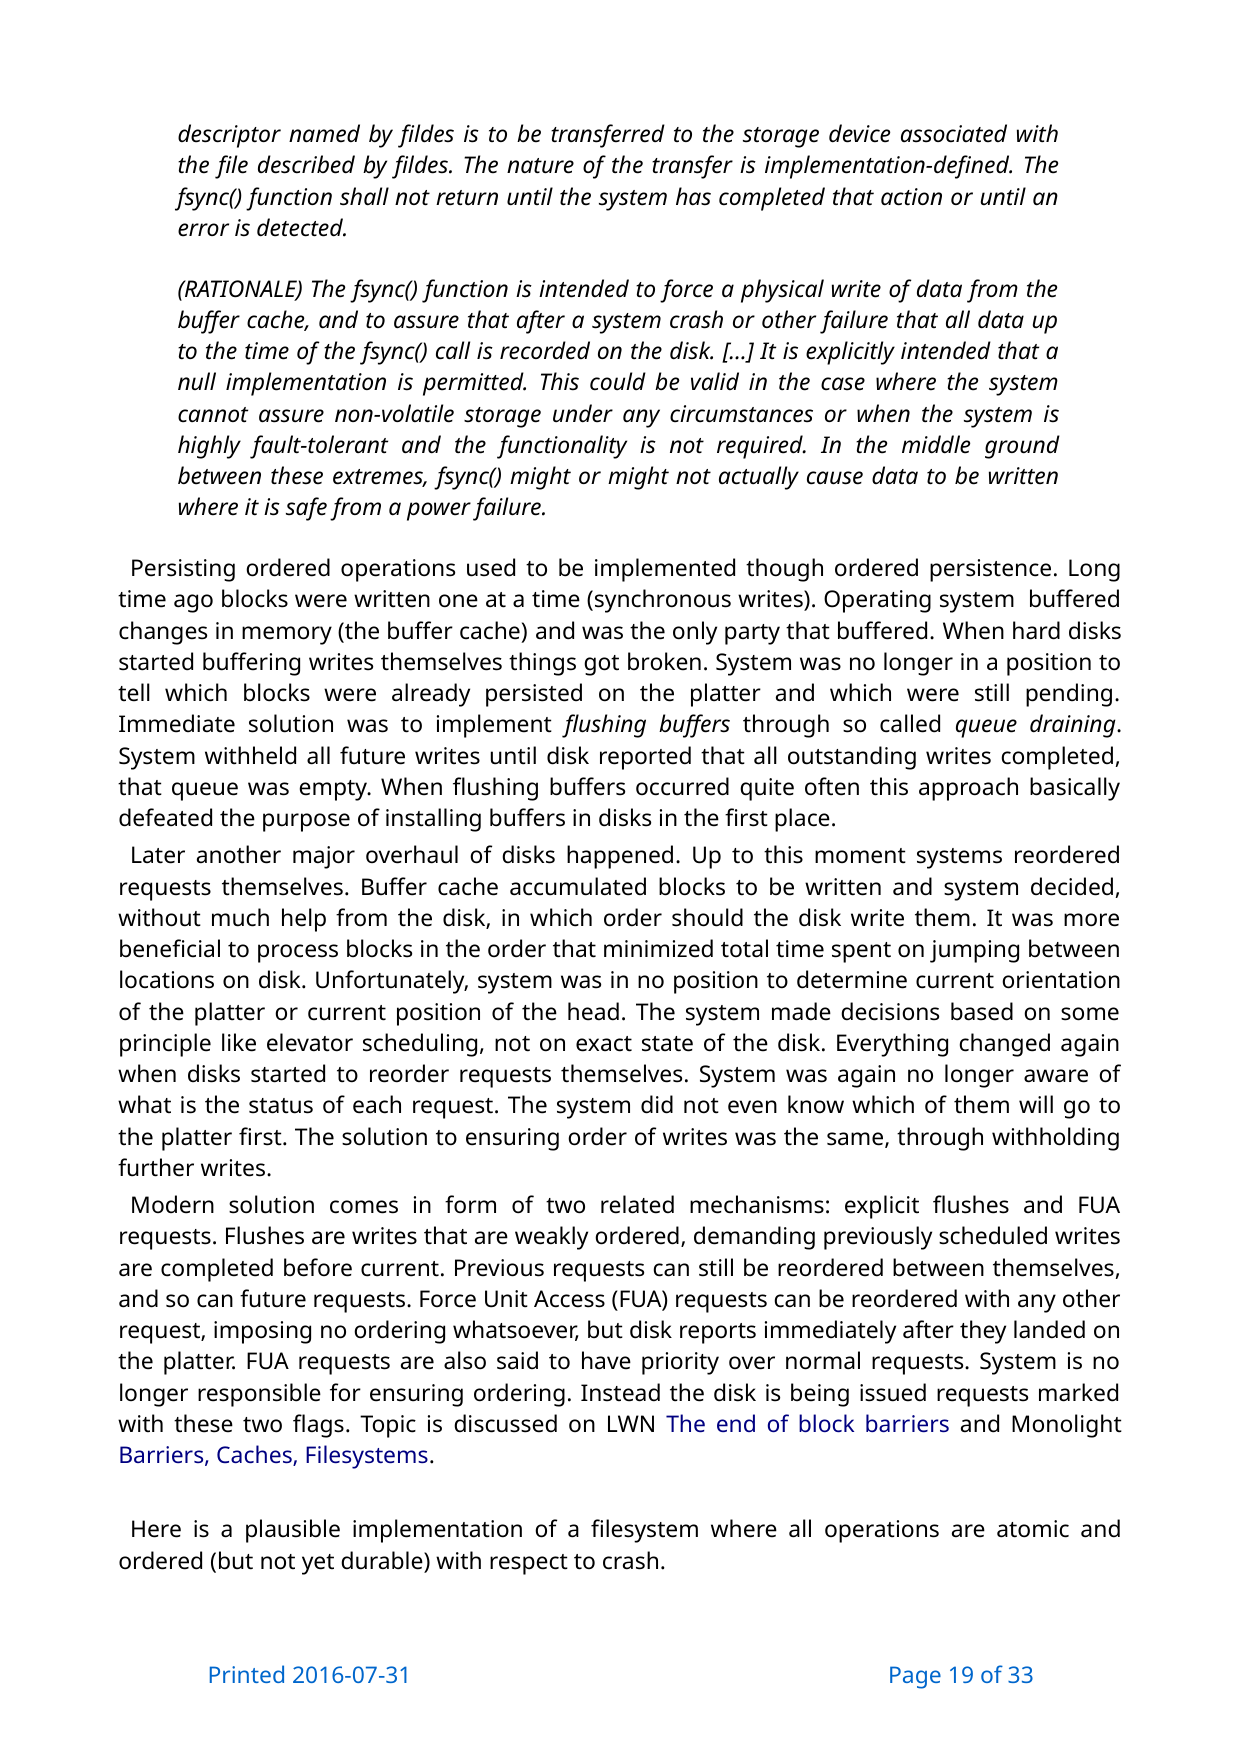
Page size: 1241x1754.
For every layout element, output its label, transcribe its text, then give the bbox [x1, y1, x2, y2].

text (RATIONALE) The fsync() function is intended to force a physical write of data from the buffer cache, and to assure that after a system crash or other failure that all data up to the time of the fsync() call is recorded on the disk. […] It is explicitly intended that a null implementation is permitted. This could be valid in the case where the system cannot assure non-volatile storage under any circumstances or when the system is highly fault-tolerant and the functionality is not required. In the middle ground between these extremes, fsync() might or might not actually cause data to be written where it is safe from a power failure. [177, 273, 1063, 523]
text descriptor named by fildes is to be transferred to the storage device associated with the file described by fildes. The nature of the transfer is implementation-defined. The fsync() function shall not return until the system has completed that action or until an error is detected. [177, 118, 1063, 243]
text Here is a plausible implementation of a filesystem where all operations are atomic and ordered (but not yet durable) with respect to crash. [118, 1513, 1122, 1576]
text Modern solution comes in form of two related mechanisms: explicit flushes and FUA requests. Flushes are writes that are weakly ordered, demanding previously scheduled writes are completed before current. Previous requests can still be reordered between themselves, and so can future requests. Force Unit Access (FUA) requests can be reordered with any other request, imposing no ordering whatsoever, but disk reports immediately after they landed on the platter. FUA requests are also said to have priority over normal requests. System is no longer responsible for ensuring ordering. Instead the disk is being issued requests marked with these two flags. Topic is discussed on LWN The end of block barriers and Monolight Barriers, Caches, Filesystems. [118, 1189, 1122, 1470]
text Later another major overhaul of disks happened. Up to this moment systems reordered requests themselves. Buffer cache accumulated blocks to be written and system decided, without much help from the disk, in which order should the disk write them. It was more beneficial to process blocks in the order that minimized total time spent on jumping between locations on disk. Unfortunately, system was in no position to determine current orientation of the platter or current position of the head. The system made decisions based on some principle like elevator scheduling, not on exact state of the disk. Everything changed again when disks started to reorder requests themselves. System was again no longer aware of what is the status of each request. The system did not even know which of them will go to the platter first. The solution to ensuring order of writes was the same, through withholding further writes. [118, 839, 1122, 1183]
text Persisting ordered operations used to be implemented though ordered persistence. Long time ago blocks were written one at a time (synchronous writes). Operating system buffered changes in memory (the buffer cache) and was the only party that buffered. When hard disks started buffering writes themselves things got broken. System was no longer in a position to tell which blocks were already persisted on the platter and which were still pending. Immediate solution was to implement flushing buffers through so called queue draining. System withheld all future writes until disk reported that all outstanding writes completed, that queue was empty. When flushing buffers occurred quite often this approach basically defeated the purpose of installing buffers in disks in the first place. [118, 552, 1122, 833]
